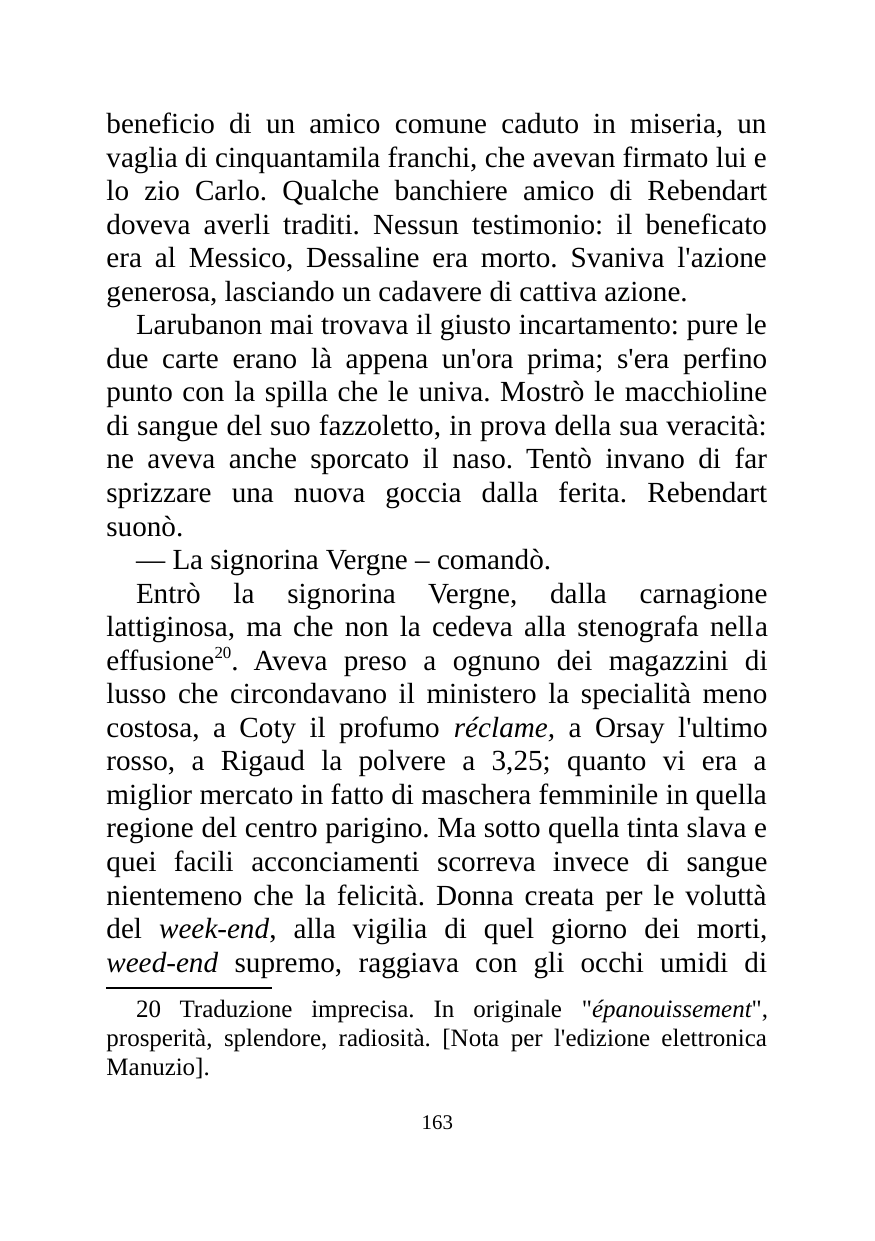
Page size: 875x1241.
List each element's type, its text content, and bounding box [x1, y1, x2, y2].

text Larubanon mai trovava il giusto incartamento: pure le due carte erano là appena un'ora prima; s'era perfino punto con la spilla che le univa. Mostrò le macchioline di sangue del suo fazzoletto, in prova della sua veracità: ne aveva anche sporcato il naso. Tentò invano di far sprizzare una nuova goccia dalla ferita. Rebendart suonò. [106, 307, 768, 542]
text Entrò la signorina Vergne, dalla carnagione lattiginosa, ma che non la cedeva alla stenografa nella effusione. Aveva preso a ognuno dei magazzini di lusso che circondavano il ministero la specialità meno costosa, a Coty il profumo réclame, a Orsay l'ultimo rosso, a Rigaud la polvere a 3,25; quanto vi era a miglior mercato in fatto di maschera femminile in quella regione del centro parigino. Ma sotto quella tinta slava e quei facili acconciamenti scorreva invece di sangue nientemeno che la felicità. Donna creata per le voluttà del week-end, alla vigilia di quel giorno dei morti, weed-end supremo, raggiava con gli occhi umidi di [106, 576, 768, 978]
text Traduzione imprecisa. In originale "épanouissement", prosperità, splendore, radiosità. [Nota per l'edizione elettronica Manuzio]. [106, 994, 768, 1080]
text beneficio di un amico comune caduto in miseria, un vaglia di cinquantamila franchi, che avevan firmato lui e lo zio Carlo. Qualche banchiere amico di Rebendart doveva averli traditi. Nessun testimonio: il beneficato era al Messico, Dessaline era morto. Svaniva l'azione generosa, lasciando un cadavere di cattiva azione. [106, 106, 768, 307]
text — La signorina Vergne – comandò. [106, 542, 768, 576]
